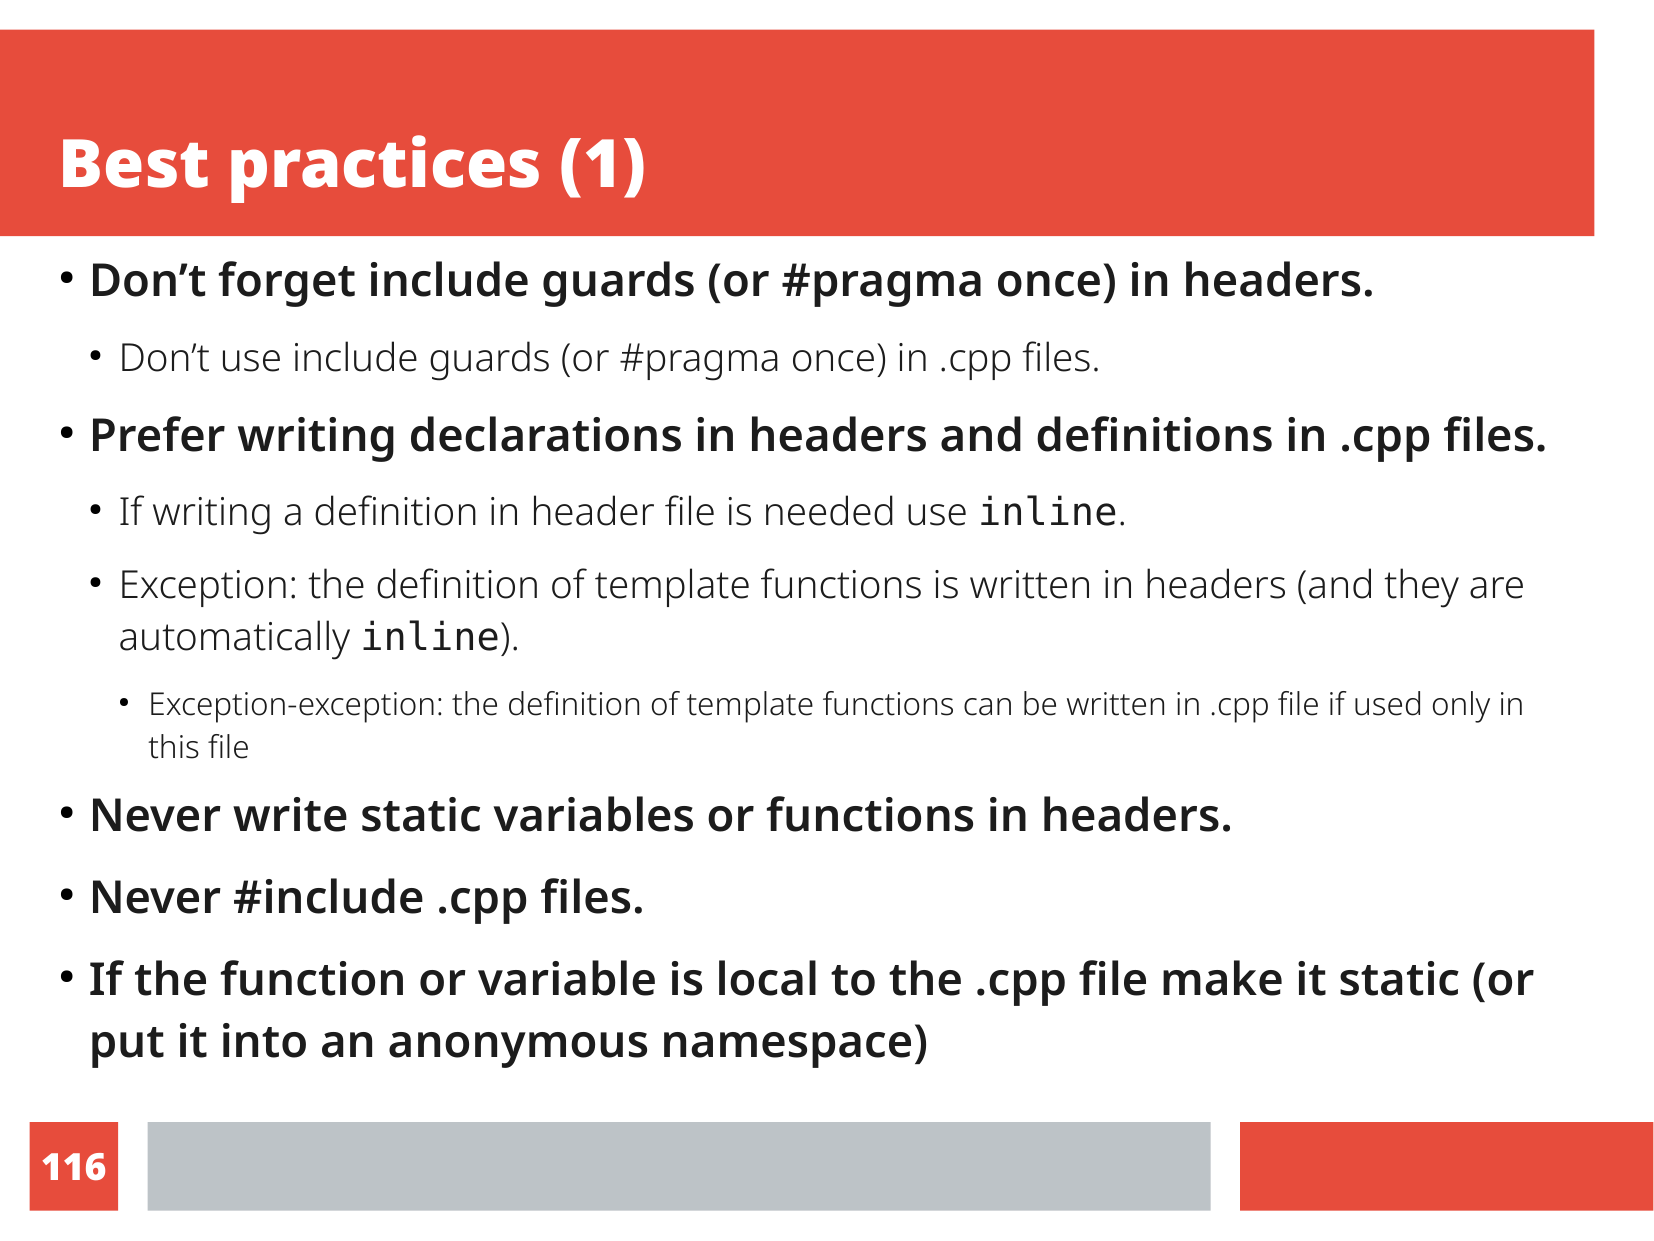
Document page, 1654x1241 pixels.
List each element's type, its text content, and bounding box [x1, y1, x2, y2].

list Don’t forget include guards (or #pragma once) in headers. Don’t use include guards (or #pragma once) in .cpp files. Prefer writing declarations in headers and definitions in .cpp files. If writing a definition in header file is needed use inline. Exception: the definition of template functions is written in headers (and they are automatically inline). Exception-exception: the definition of template functions can be written in .cpp file if used only in this file Never write static variables or functions in headers. Never #include .cpp files. If the function or variable is local to the .cpp file make it static (or put it into an anonymous namespace) [59, 248, 1565, 1093]
title Best practices (1) [59, 59, 1595, 207]
